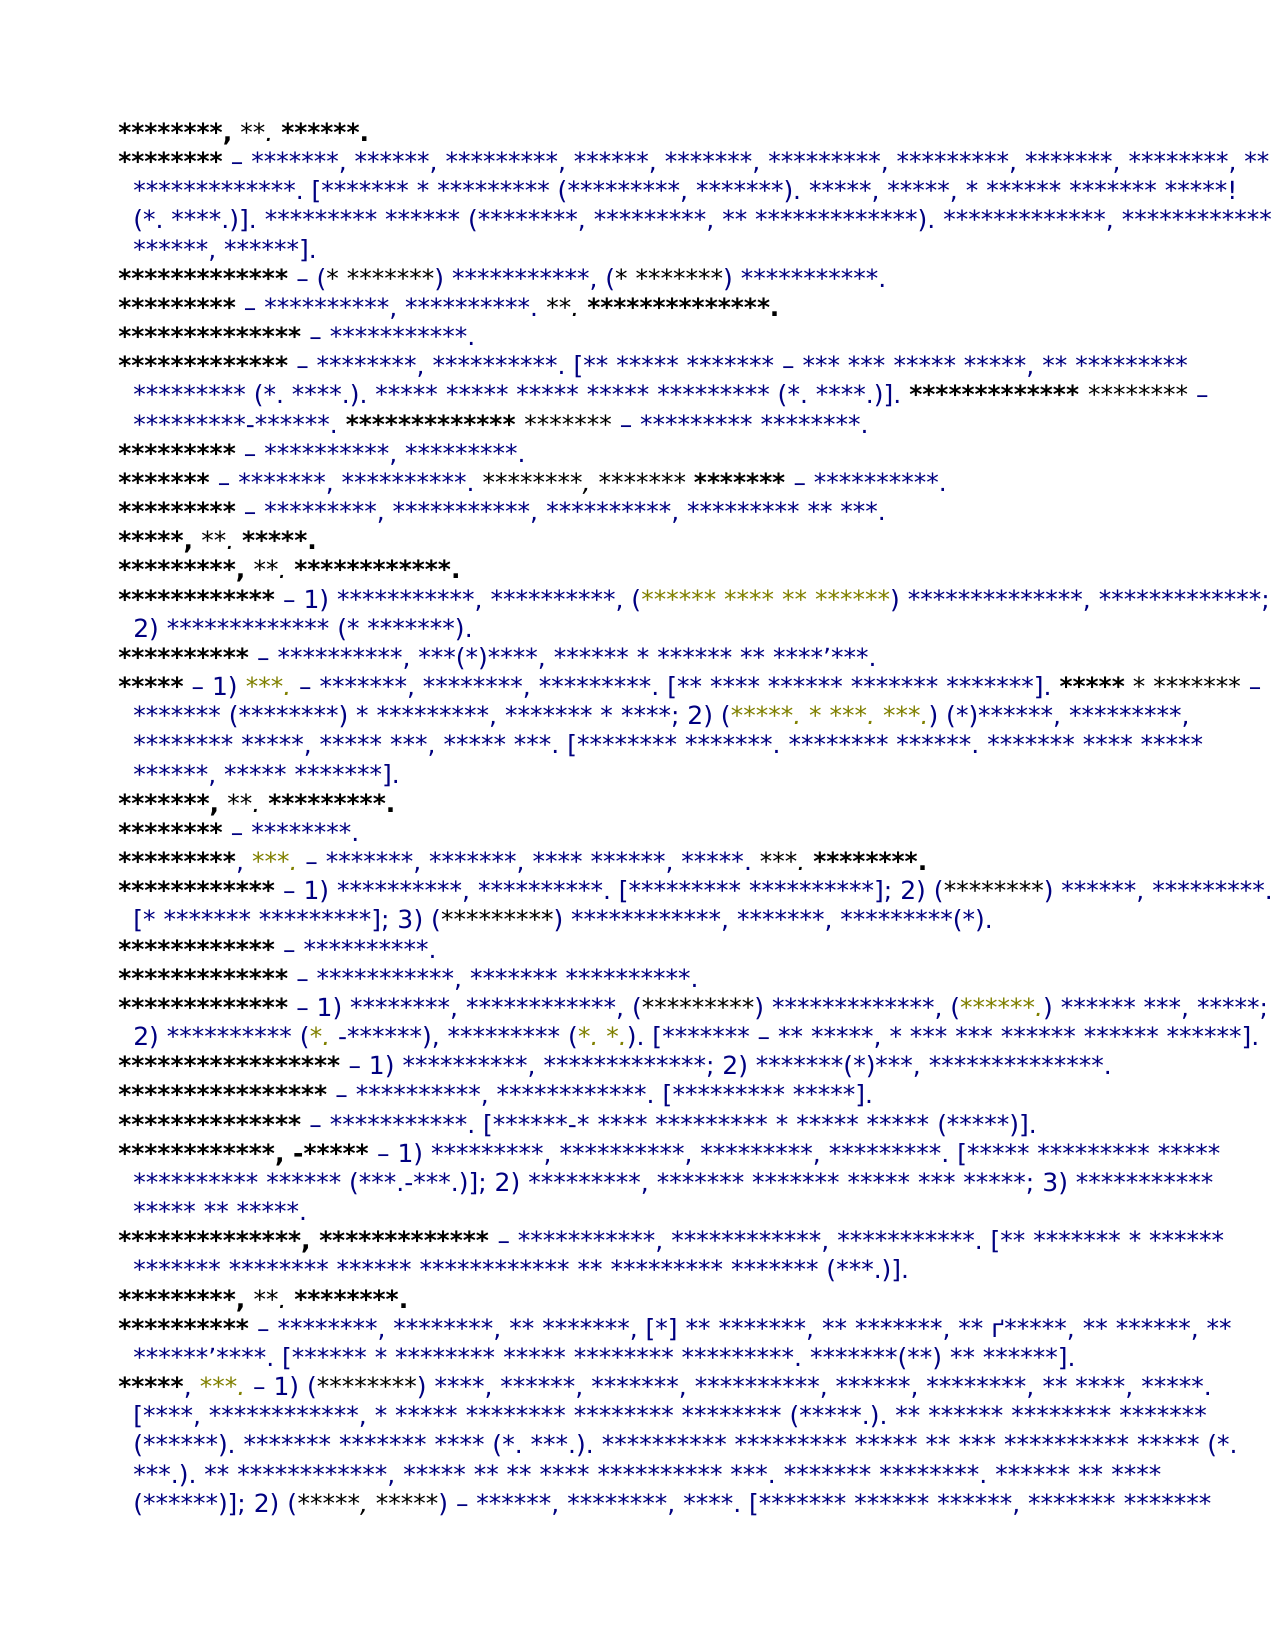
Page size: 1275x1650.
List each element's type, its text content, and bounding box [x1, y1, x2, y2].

text ******** – *******, ******, *********, ******, *******, *********, *********, *******, ********, ** *************. [******* * ********* (*********, *******). *****, *****, * ****** ******* *****! (*. ****.)]. ********* ****** (********, *********, ** *************). *************, ************ ******, ******]. [118, 147, 1275, 264]
text ************ – 1) ***********, **********, (****** **** ** ******) **************, *************; 2) ************* (* *******). [118, 585, 1275, 643]
text ********, **. ******. [118, 118, 1275, 147]
text **************** – **********, ************. [********* *****]. [118, 1081, 1275, 1110]
text *******, **. *********. [118, 789, 1275, 818]
text ********* – **********, **********. **. **************. [118, 293, 1275, 322]
text *****, ***. – 1) (********) ****, ******, *******, **********, ******, ********, ** ****, *****. [****, ************, * ***** ******** ******** ******** (*****.). ** ****** ******** ******* (******). ******* ******* **** (*. ***.). ********** ********* ***** ** *** ********** ***** (*. ***.). ** ************, ***** ** ** **** ********** ***. ******* ********. ****** ** **** (******)]; 2) (*****, *****) – ******, ********, ****. [******* ****** ******, ******* ******* [118, 1372, 1275, 1518]
text ***************** – 1) **********, *************; 2) *******(*)***, **************. [118, 1051, 1275, 1081]
text ********** – **********, ***(*)****, ****** * ****** ** ****’***. [118, 643, 1275, 672]
text ***** – 1) ***. – *******, ********, *********. [** **** ****** ******* *******]. ***** * ******* – ******* (********) * *********, ******* * ****; 2) (*****. * ***. ***.) (*)******, *********, ******** *****, ***** ***, ***** ***. [******** *******. ******** ******. ******* **** ***** ******, ***** *******]. [118, 672, 1275, 789]
text ********* – **********, *********. [118, 439, 1275, 468]
text ************** – ***********. [118, 322, 1275, 351]
text *****, **. *****. [118, 526, 1275, 556]
text ********* – *********, ***********, **********, ********* ** ***. [118, 497, 1275, 526]
text ********** – ********, ********, ** *******, [*] ** *******, ** *******, ** ґ*****, ** ******, ** ******’****. [****** * ******** ***** ******** *********. *******(**) ** ******]. [118, 1314, 1275, 1372]
text ************* – (* *******) ***********, (* *******) ***********. [118, 264, 1275, 293]
text ************** – ***********. [******-* **** ********* * ***** ***** (*****)]. [118, 1110, 1275, 1139]
text ************* – ***********, ******* **********. [118, 964, 1275, 993]
text ******** – ********. [118, 818, 1275, 847]
text **************, ************* – ***********, ************, ***********. [** ******* * ****** ******* ******** ****** ************ ** ********* ******* (***.)]. [118, 1226, 1275, 1285]
text *********, **. ********. [118, 1285, 1275, 1314]
text ************ – **********. [118, 935, 1275, 964]
text *********, ***. – *******, *******, **** ******, *****. ***. ********. [118, 847, 1275, 876]
text ************* – 1) ********, ************, (*********) *************, (******.) ****** ***, *****; 2) ********** (*. -******), ********* (*. *.). [******* – ** *****, * *** *** ****** ****** ******]. [118, 993, 1275, 1051]
text ************, -***** – 1) *********, **********, *********, *********. [***** ********* ***** ********** ****** (***.-***.)]; 2) *********, ******* ******* ***** *** *****; 3) *********** ***** ** *****. [118, 1139, 1275, 1226]
text *********, **. ************. [118, 556, 1275, 585]
text ******* – *******, **********. ********, ******* ******* – **********. [118, 468, 1275, 497]
text ************* – ********, **********. [** ***** ******* – *** *** ***** *****, ** ********* ********* (*. ****.). ***** ***** ***** ***** ********* (*. ****.)]. ************* ******** – *********-******. ************* ******* – ********* ********. [118, 351, 1275, 439]
text ************ – 1) **********, **********. [********* **********]; 2) (********) ******, *********. [* ******* *********]; 3) (*********) ************, *******, *********(*). [118, 876, 1275, 935]
